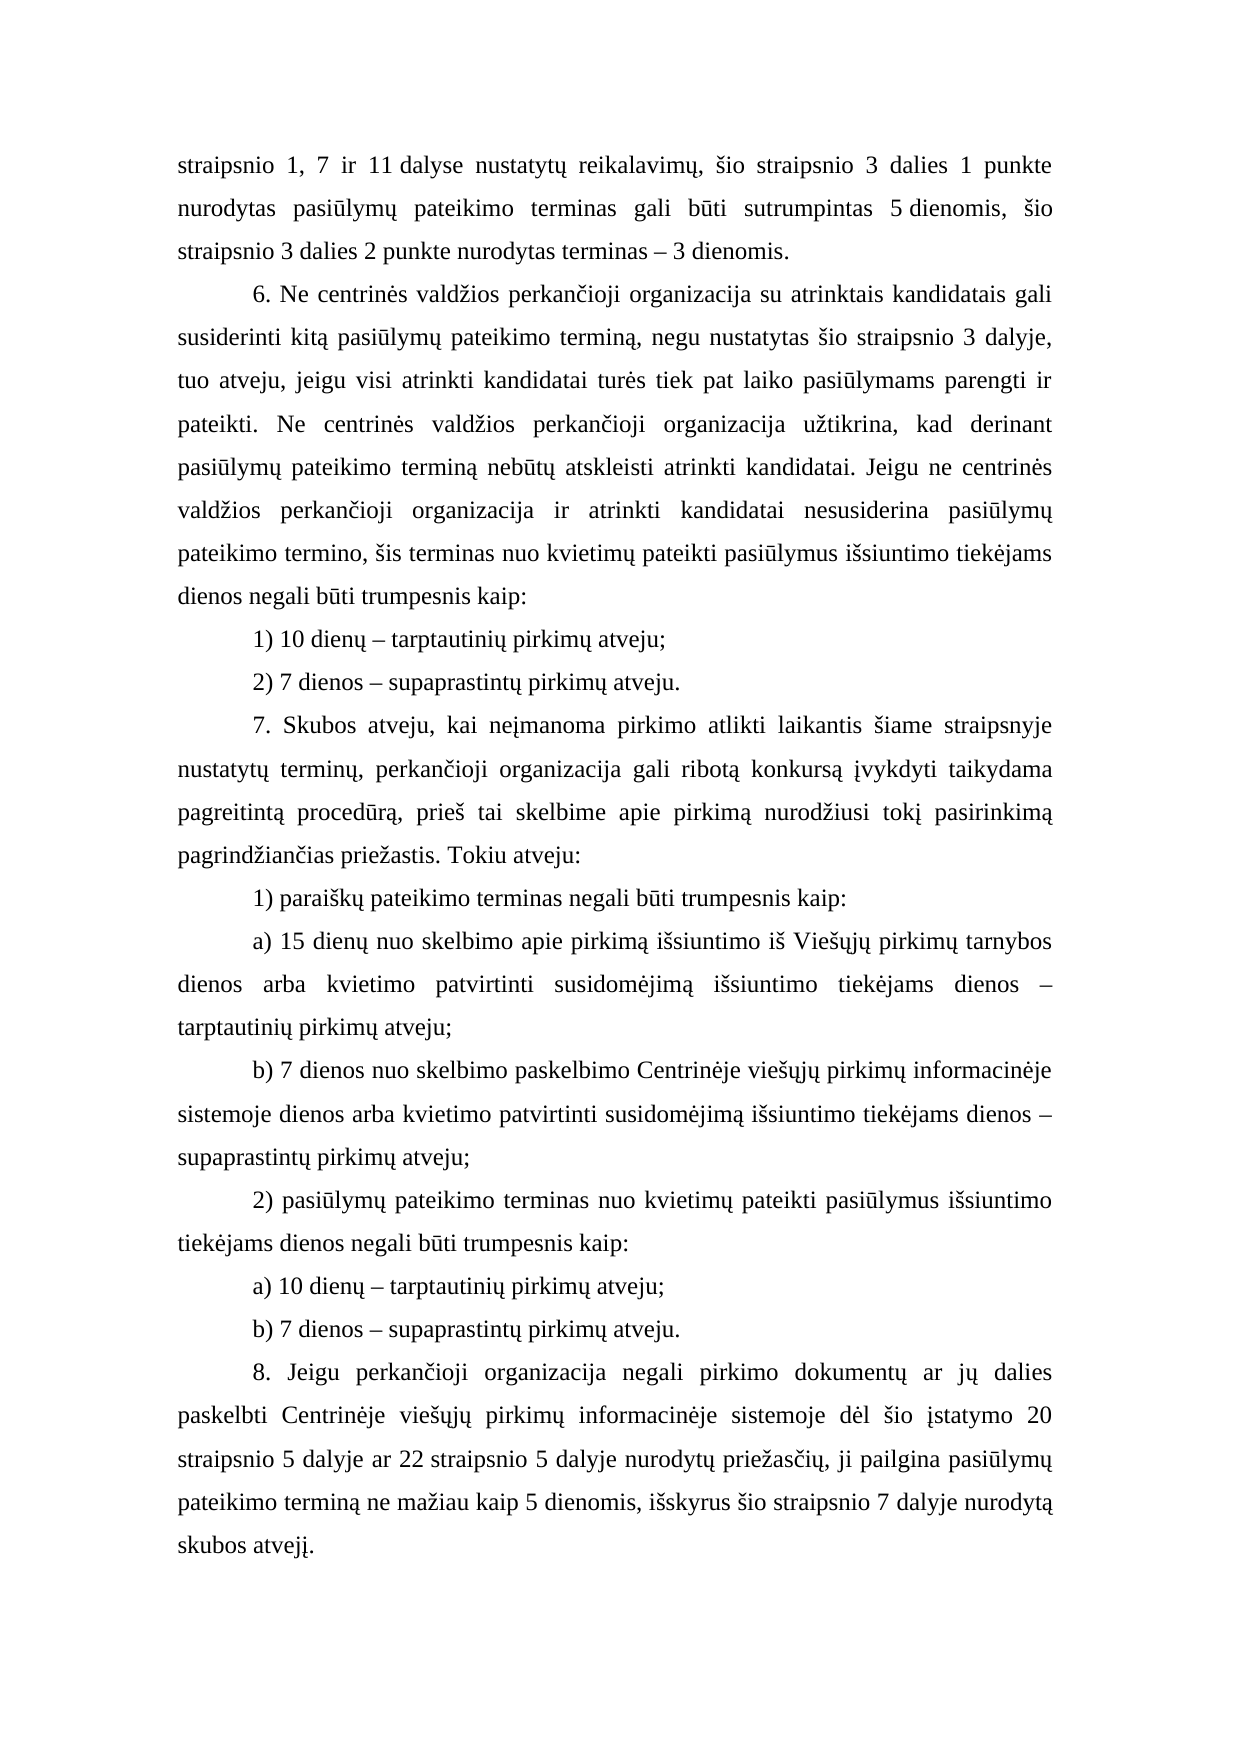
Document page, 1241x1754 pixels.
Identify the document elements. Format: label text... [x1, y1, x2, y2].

text 2) pasiūlymų pateikimo terminas nuo kvietimų pateikti pasiūlymus išsiuntimo tiekėjams dienos negali būti trumpesnis kaip: [177, 1185, 1053, 1257]
text b) 7 dienos nuo skelbimo paskelbimo Centrinėje viešųjų pirkimų informacinėje sistemoje dienos arba kvietimo patvirtinti susidomėjimą išsiuntimo tiekėjams dienos – supaprastintų pirkimų atveju; [177, 1056, 1053, 1171]
text 8. Jeigu perkančioji organizacija negali pirkimo dokumentų ar jų dalies paskelbti Centrinėje viešųjų pirkimų informacinėje sistemoje dėl šio įstatymo 20 straipsnio 5 dalyje ar 22 straipsnio 5 dalyje nurodytų priežasčių, ji pailgina pasiūlymų pateikimo terminą ne mažiau kaip 5 dienomis, išskyrus šio straipsnio 7 dalyje nurodytą skubos atvejį. [177, 1357, 1053, 1559]
text a) 15 dienų nuo skelbimo apie pirkimą išsiuntimo iš Viešųjų pirkimų tarnybos dienos arba kvietimo patvirtinti susidomėjimą išsiuntimo tiekėjams dienos – tarptautinių pirkimų atveju; [177, 926, 1053, 1041]
text b) 7 dienos – supaprastintų pirkimų atveju. [177, 1314, 1053, 1343]
text 2) 7 dienos – supaprastintų pirkimų atveju. [177, 667, 1053, 696]
text 6. Ne centrinės valdžios perkančioji organizacija su atrinktais kandidatais gali susiderinti kitą pasiūlymų pateikimo terminą, negu nustatytas šio straipsnio 3 dalyje, tuo atveju, jeigu visi atrinkti kandidatai turės tiek pat laiko pasiūlymams parengti ir pateikti. Ne centrinės valdžios perkančioji organizacija užtikrina, kad derinant pasiūlymų pateikimo terminą nebūtų atskleisti atrinkti kandidatai. Jeigu ne centrinės valdžios perkančioji organizacija ir atrinkti kandidatai nesusiderina pasiūlymų pateikimo termino, šis terminas nuo kvietimų pateikti pasiūlymus išsiuntimo tiekėjams dienos negali būti trumpesnis kaip: [177, 279, 1053, 610]
text 1) 10 dienų – tarptautinių pirkimų atveju; [177, 624, 1053, 653]
text a) 10 dienų – tarptautinių pirkimų atveju; [177, 1271, 1053, 1300]
text straipsnio 1, 7 ir 11 dalyse nustatytų reikalavimų, šio straipsnio 3 dalies 1 punkte nurodytas pasiūlymų pateikimo terminas gali būti sutrumpintas 5 dienomis, šio straipsnio 3 dalies 2 punkte nurodytas terminas – 3 dienomis. [177, 150, 1053, 265]
text 1) paraiškų pateikimo terminas negali būti trumpesnis kaip: [177, 883, 1053, 912]
text 7. Skubos atveju, kai neįmanoma pirkimo atlikti laikantis šiame straipsnyje nustatytų terminų, perkančioji organizacija gali ribotą konkursą įvykdyti taikydama pagreitintą procedūrą, prieš tai skelbime apie pirkimą nurodžiusi tokį pasirinkimą pagrindžiančias priežastis. Tokiu atveju: [177, 711, 1053, 869]
